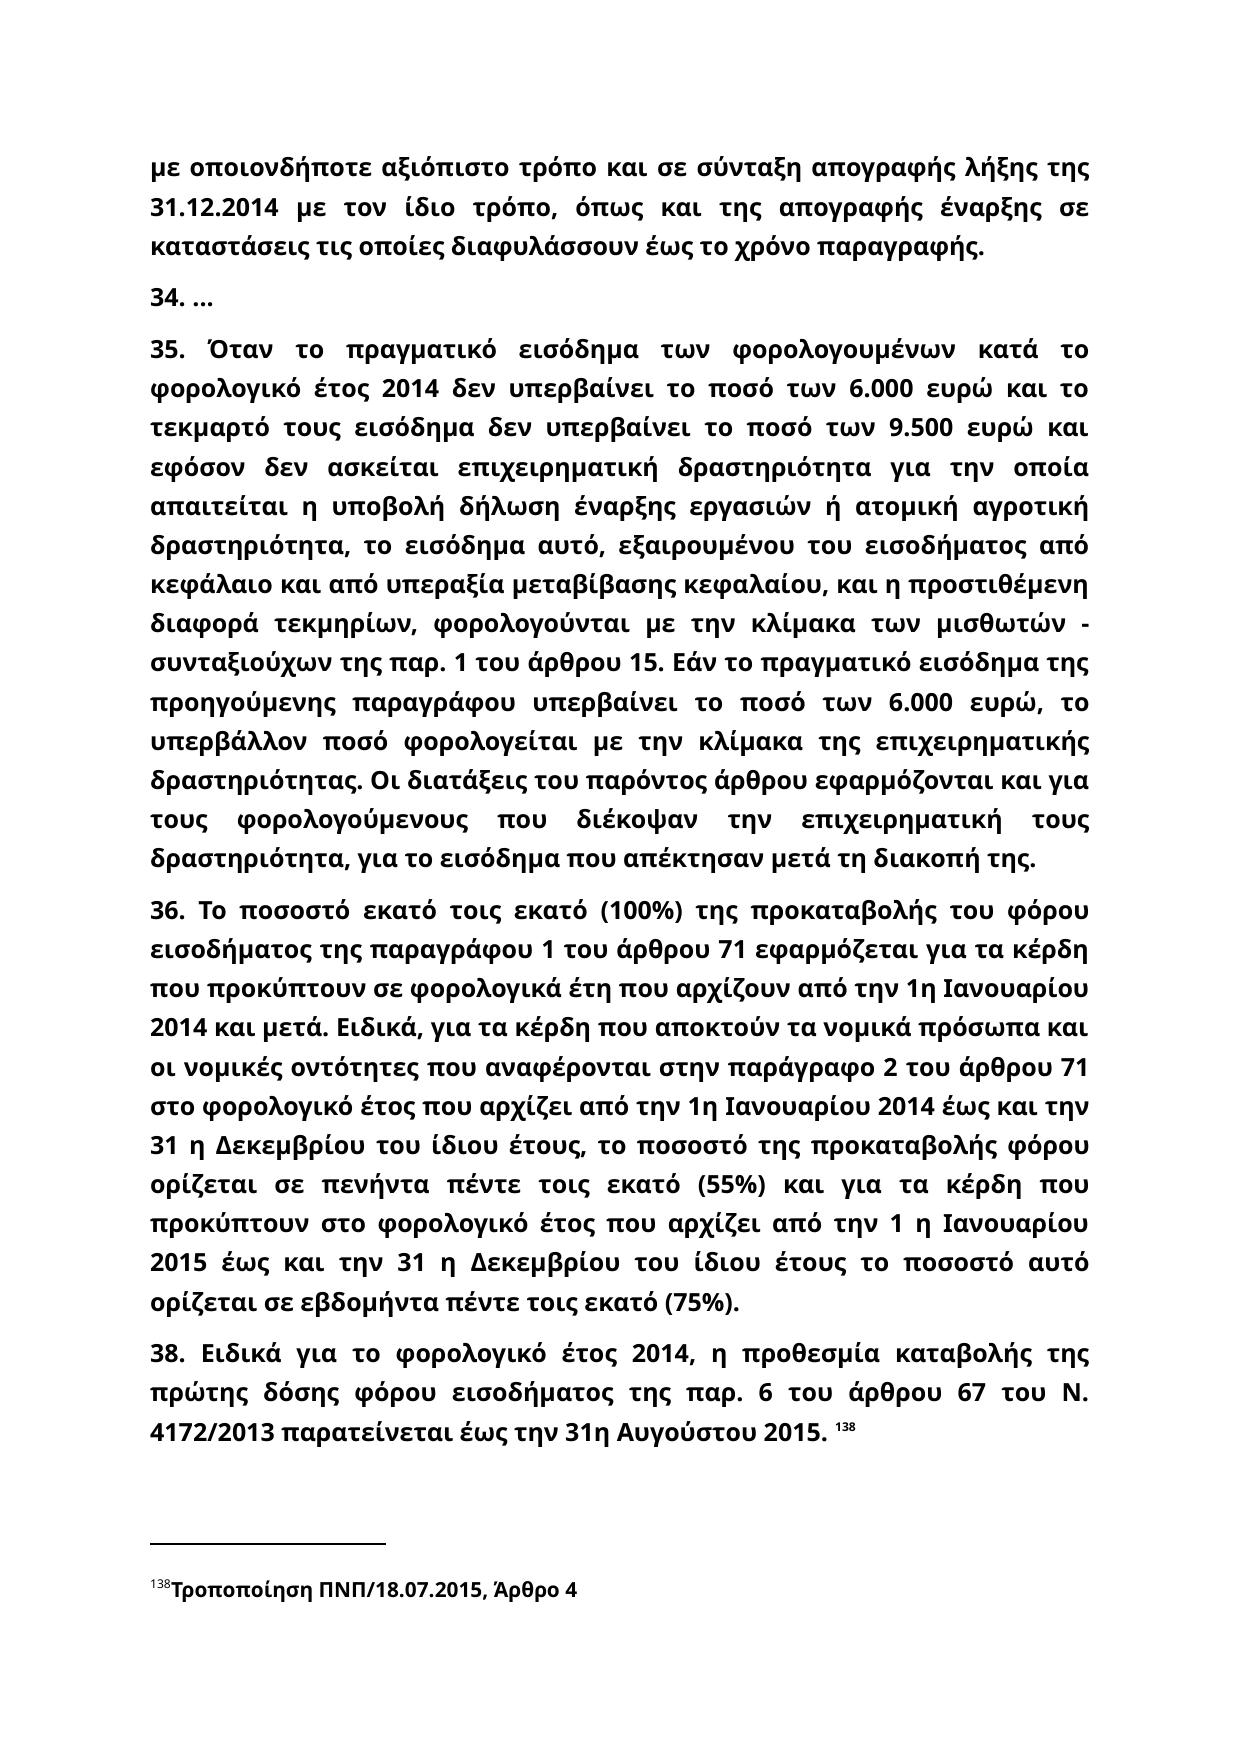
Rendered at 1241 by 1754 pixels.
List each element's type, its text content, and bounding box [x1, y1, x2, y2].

text 38. Ειδικά για το φορολογικό έτος 2014, η προθεσμία καταβολής της πρώτης δόσης φόρου εισοδήματος της παρ. 6 του άρθρου 67 του Ν. 4172/2013 παρατείνεται έως την 31η Αυγούστου 2015. [150, 1336, 1090, 1448]
text 35. Όταν το πραγματικό εισόδημα των φορολογουμένων κατά το φορολογικό έτος 2014 δεν υπερβαίνει το ποσό των 6.000 ευρώ και το τεκμαρτό τους εισόδημα δεν υπερβαίνει το ποσό των 9.500 ευρώ και εφόσον δεν ασκείται επιχειρηματική δραστηριότητα για την οποία απαιτείται η υποβολή δήλωση έναρξης εργασιών ή ατομική αγροτική δραστηριότητα, το εισόδημα αυτό, εξαιρουμένου του εισοδήματος από κεφάλαιο και από υπεραξία μεταβίβασης κεφαλαίου, και η προστιθέμενη διαφορά τεκμηρίων, φορολογούνται με την κλίμακα των μισθωτών - συνταξιούχων της παρ. 1 του άρθρου 15. Εάν το πραγματικό εισόδημα της προηγούμενης παραγράφου υπερβαίνει το ποσό των 6.000 ευρώ, το υπερβάλλον ποσό φορολογείται με την κλίμακα της επιχειρηματικής δραστηριότητας. Οι διατάξεις του παρόντος άρθρου εφαρμόζονται και για τους φορολογούμενους που διέκοψαν την επιχειρηματική τους δραστηριότητα, για το εισόδημα που απέκτησαν μετά τη διακοπή της. [150, 332, 1090, 875]
text Τροποποίηση ΠΝΠ/18.07.2015, Άρθρο 4 [150, 1576, 1090, 1604]
text 34. ... [150, 280, 1090, 314]
text 36. Το ποσοστό εκατό τοις εκατό (100%) της προκαταβολής του φόρου εισοδήματος της παραγράφου 1 του άρθρου 71 εφαρμόζεται για τα κέρδη που προκύπτουν σε φορολογικά έτη που αρχίζουν από την 1η Ιανουαρίου 2014 και μετά. Ειδικά, για τα κέρδη που αποκτούν τα νομικά πρόσωπα και οι νομικές οντότητες που αναφέρονται στην παράγραφο 2 του άρθρου 71 στο φορολογικό έτος που αρχίζει από την 1η Ιανουαρίου 2014 έως και την 31 η Δεκεμβρίου του ίδιου έτους, το ποσοστό της προκαταβολής φόρου ορίζεται σε πενήντα πέντε τοις εκατό (55%) και για τα κέρδη που προκύπτουν στο φορολογικό έτος που αρχίζει από την 1 η Ιανουαρίου 2015 έως και την 31 η Δεκεμβρίου του ίδιου έτους το ποσοστό αυτό ορίζεται σε εβδομήντα πέντε τοις εκατό (75%). [150, 892, 1090, 1318]
text με οποιονδήποτε αξιόπιστο τρόπο και σε σύνταξη απογραφής λήξης της 31.12.2014 με τον ίδιο τρόπο, όπως και της απογραφής έναρξης σε καταστάσεις τις οποίες διαφυλάσσουν έως το χρόνο παραγραφής. [150, 150, 1090, 262]
